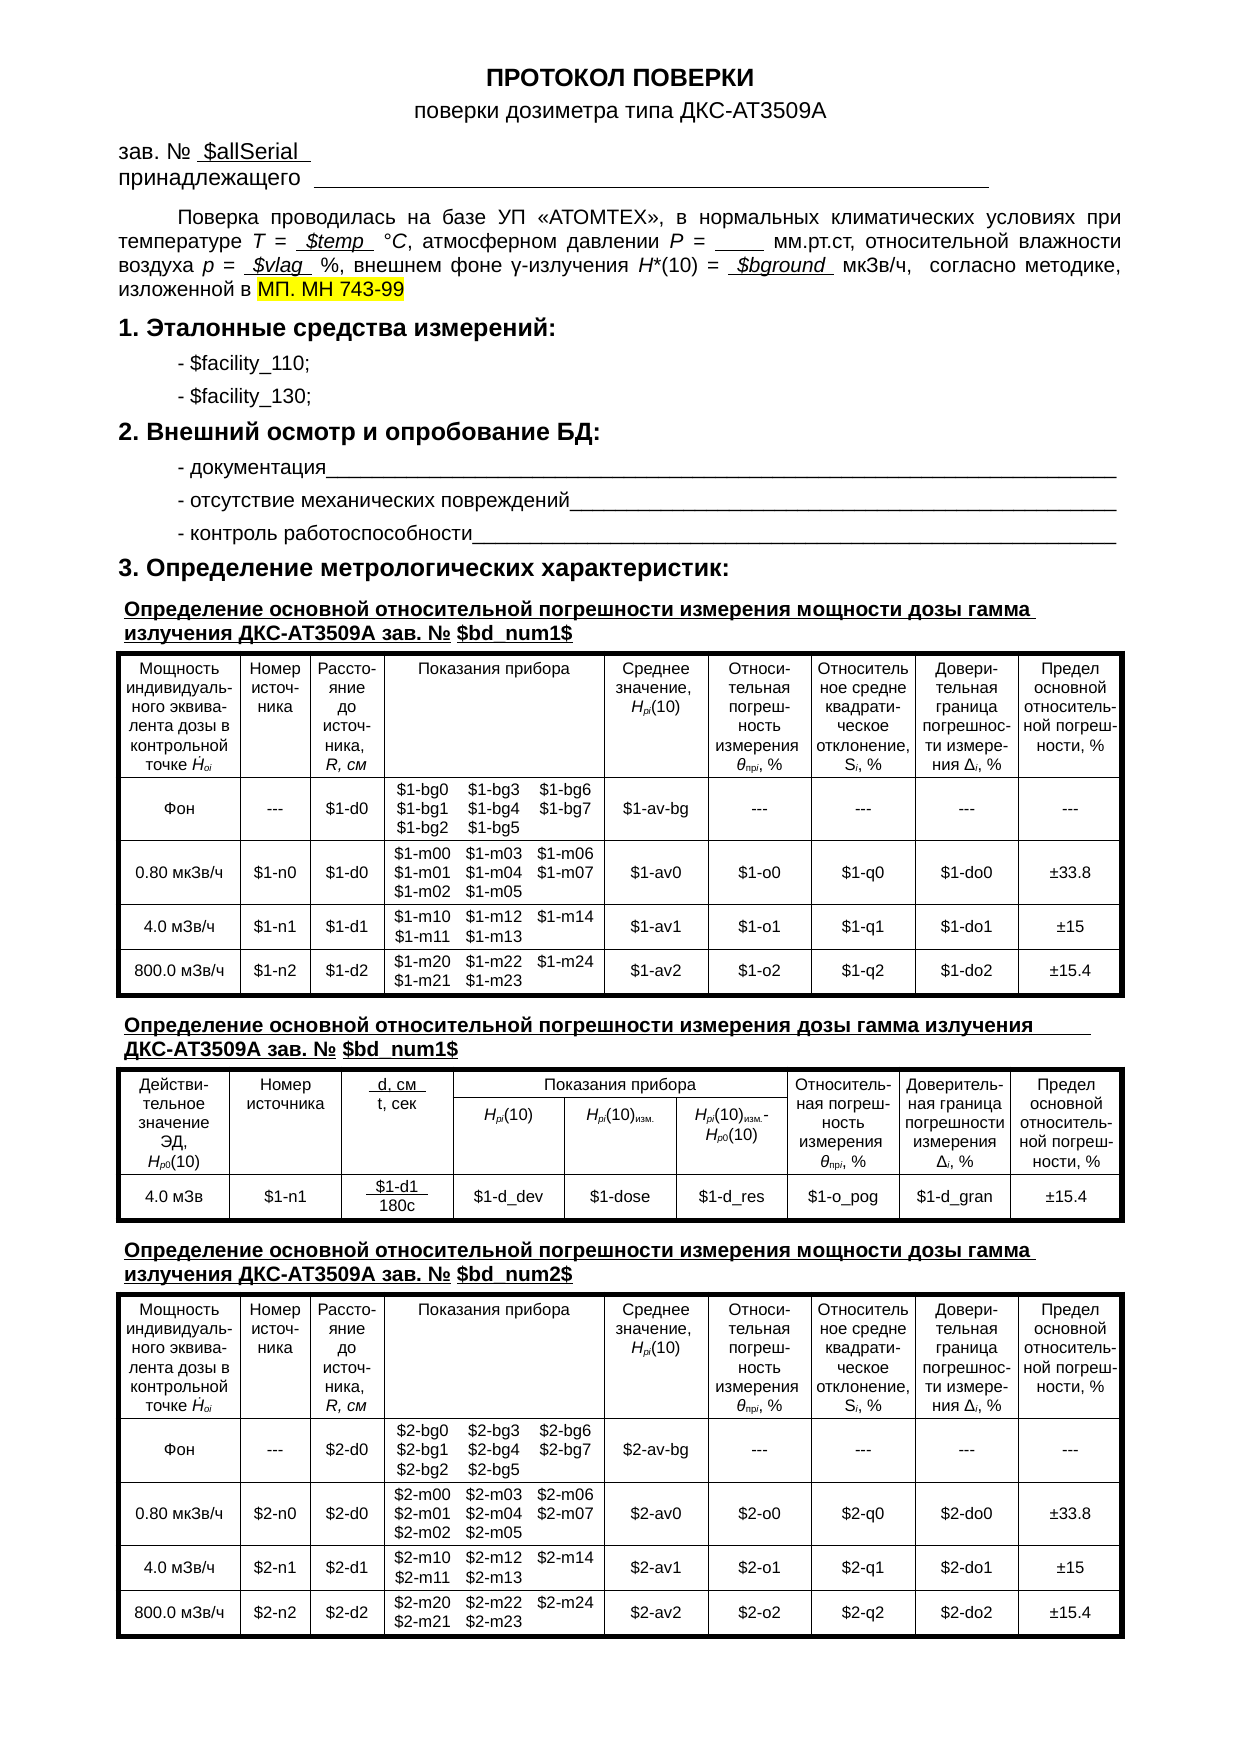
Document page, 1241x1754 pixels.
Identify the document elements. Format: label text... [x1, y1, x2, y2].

table_cell $1-d0 [311, 778, 384, 840]
table_cell $1-q0 [812, 841, 915, 904]
table_cell $2-d2 [311, 1591, 384, 1634]
text - $facility_110; [118, 351, 1122, 375]
table_cell $1-dose [565, 1175, 676, 1218]
table_cell ±15.4 [1011, 1175, 1119, 1218]
table_cell --- [916, 1419, 1018, 1482]
table_cell Доверитель-ная граница погрешности измерения Δi, % [900, 1072, 1010, 1174]
table_cell $1-q2 [812, 950, 915, 993]
table_cell Номер источника [230, 1072, 341, 1174]
table_cell $1-do1 [916, 905, 1018, 948]
table_cell $1-m00 $1-m01 $1-m02 $1-m03 $1-m04 $1-m05 $1-m06 $1-m07 [385, 841, 604, 904]
table_cell 0.80 мкЗв/ч [121, 841, 240, 904]
table_cell Мощность индивидуаль-ного эквива-лента дозы в контрольной точке Ḣoi [121, 656, 240, 777]
text Поверка проводилась на базе УП «АТОМТЕХ», в нормальных климатических условиях при температуре Т = $temp °С, атмосферном давлении Р = мм.рт.ст, относительной влажности воздуха р = $vlag %, внешнем фоне γ-излучения H*(10) = $bground мкЗв/ч, согласно методике, изложенной в МП. МН 743-99 [118, 205, 1122, 301]
table_cell --- [1019, 1419, 1119, 1482]
table_cell $2-q1 [812, 1546, 915, 1590]
table_cell d, см t, сек [342, 1072, 453, 1174]
table_cell Рассто-яние до источ-ника, R, см [311, 1297, 384, 1418]
table_cell $2-d0 [311, 1419, 384, 1482]
table_cell Мощность индивидуаль-ного эквива-лента дозы в контрольной точке Ḣoi [121, 1297, 240, 1418]
table_cell $1-bg0 $1-bg1 $1-bg2 $1-bg3 $1-bg4 $1-bg5 $1-bg6 $1-bg7 [385, 778, 604, 840]
table_cell $2-o2 [709, 1591, 811, 1634]
table_cell $1-o0 [709, 841, 811, 904]
table_cell ±15 [1019, 905, 1119, 948]
text 2. Внешний осмотр и опробование БД: [118, 417, 1122, 446]
table_cell --- [1019, 778, 1119, 840]
table_cell $1-d1 180c [342, 1175, 453, 1218]
table_cell Показания прибора [385, 1297, 604, 1418]
table_cell --- [241, 1419, 310, 1482]
table_cell --- [916, 778, 1018, 840]
table_cell $1-n1 [230, 1175, 341, 1218]
table_cell $2-av0 [605, 1483, 708, 1545]
table_cell $1-d_res [677, 1175, 787, 1218]
table_cell $2-m10 $2-m11 $2-m12 $2-m13 $2-m14 [385, 1546, 604, 1590]
table_cell $1-d1 [311, 905, 384, 948]
table_cell $2-n1 [241, 1546, 310, 1590]
table_cell Hpi(10)изм. [565, 1098, 676, 1174]
table_cell Среднее значение, Hpi(10) [605, 656, 708, 777]
table_cell --- [812, 778, 915, 840]
table_cell $1-n2 [241, 950, 310, 993]
table_cell Действи-тельное значение ЭД, Hp0(10) [121, 1072, 229, 1174]
text - отсутствие механических повреждений [118, 488, 1122, 512]
text принадлежащего . . [118, 164, 1122, 191]
table_cell --- [241, 778, 310, 840]
table_cell 4.0 мЗв/ч [121, 905, 240, 948]
table_cell Предел основной относитель-ной погреш-ности, % [1011, 1072, 1119, 1174]
table_header Определение основной относительной погрешности измерения мощности дозы гамма излучения ДКС-АТ3509A зав. № $bd_num2$ [118, 1223, 1122, 1292]
table_cell Относительное средне квадрати-ческое отклонение, Si, % [812, 1297, 915, 1418]
text ПРОТОКОЛ ПОВЕРКИ [118, 62, 1122, 91]
table_cell $2-m00 $2-m01 $2-m02 $2-m03 $2-m04 $2-m05 $2-m06 $2-m07 [385, 1483, 604, 1545]
table_cell $2-do0 [916, 1483, 1018, 1545]
table_cell Номер источ-ника [241, 1297, 310, 1418]
text 1. Эталонные средства измерений: [118, 313, 1122, 342]
table_cell --- [709, 1419, 811, 1482]
table_cell $2-bg0 $2-bg1 $2-bg2 $2-bg3 $2-bg4 $2-bg5 $2-bg6 $2-bg7 [385, 1419, 604, 1482]
table_cell $1-m10 $1-m11 $1-m12 $1-m13 $1-m14 [385, 905, 604, 948]
table_cell Довери-тельная граница погрешнос-ти измере-ния Δi, % [916, 656, 1018, 777]
table_cell Рассто-яние до источ-ника, R, см [311, 656, 384, 777]
table_cell $1-o1 [709, 905, 811, 948]
table_cell Показания прибора [385, 656, 604, 777]
table_cell Показания прибора [454, 1072, 787, 1097]
table_cell Относитель-ная погреш-ность измерения θпрi, % [788, 1072, 899, 1174]
table_cell Номер источ-ника [241, 656, 310, 777]
table_cell $1-o_pog [788, 1175, 899, 1218]
table_cell $2-n0 [241, 1483, 310, 1545]
table_cell $2-o0 [709, 1483, 811, 1545]
table_cell $1-q1 [812, 905, 915, 948]
table_cell $2-m20 $2-m21 $2-m22 $2-m23 $2-m24 [385, 1591, 604, 1634]
table_cell $2-o1 [709, 1546, 811, 1590]
table_cell $2-av1 [605, 1546, 708, 1590]
table_cell $2-q0 [812, 1483, 915, 1545]
table_cell Относи-тельная погреш-ность измерения θпрi, % [709, 1297, 811, 1418]
table_header Определение основной относительной погрешности измерения мощности дозы гамма излучения ДКС-АТ3509A зав. № $bd_num1$ [118, 582, 1122, 651]
table_cell ±15.4 [1019, 1591, 1119, 1634]
table_header Определение основной относительной погрешности измерения дозы гамма излучения ДКС-АТ3509A зав. № $bd_num1$ [118, 998, 1122, 1067]
table_cell 800.0 мЗв/ч [121, 950, 240, 993]
table_cell $2-av2 [605, 1591, 708, 1634]
table_cell $2-d0 [311, 1483, 384, 1545]
table_cell 800.0 мЗв/ч [121, 1591, 240, 1634]
table_cell Предел основной относитель-ной погреш-ности, % [1019, 656, 1119, 777]
table_cell ±15.4 [1019, 950, 1119, 993]
text - контроль работоспособности [118, 521, 1122, 544]
table_cell ±33.8 [1019, 1483, 1119, 1545]
table_cell $1-d0 [311, 841, 384, 904]
table_cell ±33.8 [1019, 841, 1119, 904]
text зав. № $allSerial . [118, 138, 1122, 164]
table_cell $1-do0 [916, 841, 1018, 904]
table_cell $1-n0 [241, 841, 310, 904]
table_cell $2-d1 [311, 1546, 384, 1590]
table_cell 4.0 мЗв/ч [121, 1546, 240, 1590]
table_cell $1-d_gran [900, 1175, 1010, 1218]
table_cell $2-q2 [812, 1591, 915, 1634]
table_cell Фон [121, 778, 240, 840]
table_cell $1-av-bg [605, 778, 708, 840]
table_cell Относительное средне квадрати-ческое отклонение, Si, % [812, 656, 915, 777]
table_cell Среднее значение, Hpi(10) [605, 1297, 708, 1418]
table_cell --- [709, 778, 811, 840]
table_cell --- [812, 1419, 915, 1482]
table_cell $1-do2 [916, 950, 1018, 993]
table_cell ±15 [1019, 1546, 1119, 1590]
table_cell 4.0 мЗв [121, 1175, 229, 1218]
text поверки дозиметра типа ДКС-АТ3509A [118, 97, 1122, 124]
table_cell $1-av0 [605, 841, 708, 904]
table_cell $1-n1 [241, 905, 310, 948]
table_cell $1-av1 [605, 905, 708, 948]
table_cell $1-o2 [709, 950, 811, 993]
table_cell Hpi(10) [454, 1098, 564, 1174]
table_cell Довери-тельная граница погрешнос-ти измере-ния Δi, % [916, 1297, 1018, 1418]
table_cell $1-d_dev [454, 1175, 564, 1218]
table_cell Hpi(10)изм.-Hp0(10) [677, 1098, 787, 1174]
table_cell $2-av-bg [605, 1419, 708, 1482]
table_cell $2-do2 [916, 1591, 1018, 1634]
table_cell $1-m20 $1-m21 $1-m22 $1-m23 $1-m24 [385, 950, 604, 993]
table_cell $1-d2 [311, 950, 384, 993]
text - $facility_130; [118, 384, 1122, 408]
text - документация [118, 455, 1122, 479]
table_cell $2-do1 [916, 1546, 1018, 1590]
table_cell 0.80 мкЗв/ч [121, 1483, 240, 1545]
table_cell $1-av2 [605, 950, 708, 993]
table_cell Относи-тельная погреш-ность измерения θпрi, % [709, 656, 811, 777]
table_cell Предел основной относитель-ной погреш-ности, % [1019, 1297, 1119, 1418]
table_cell $2-n2 [241, 1591, 310, 1634]
text 3. Определение метрологических характеристик: [118, 553, 1122, 582]
table_cell Фон [121, 1419, 240, 1482]
